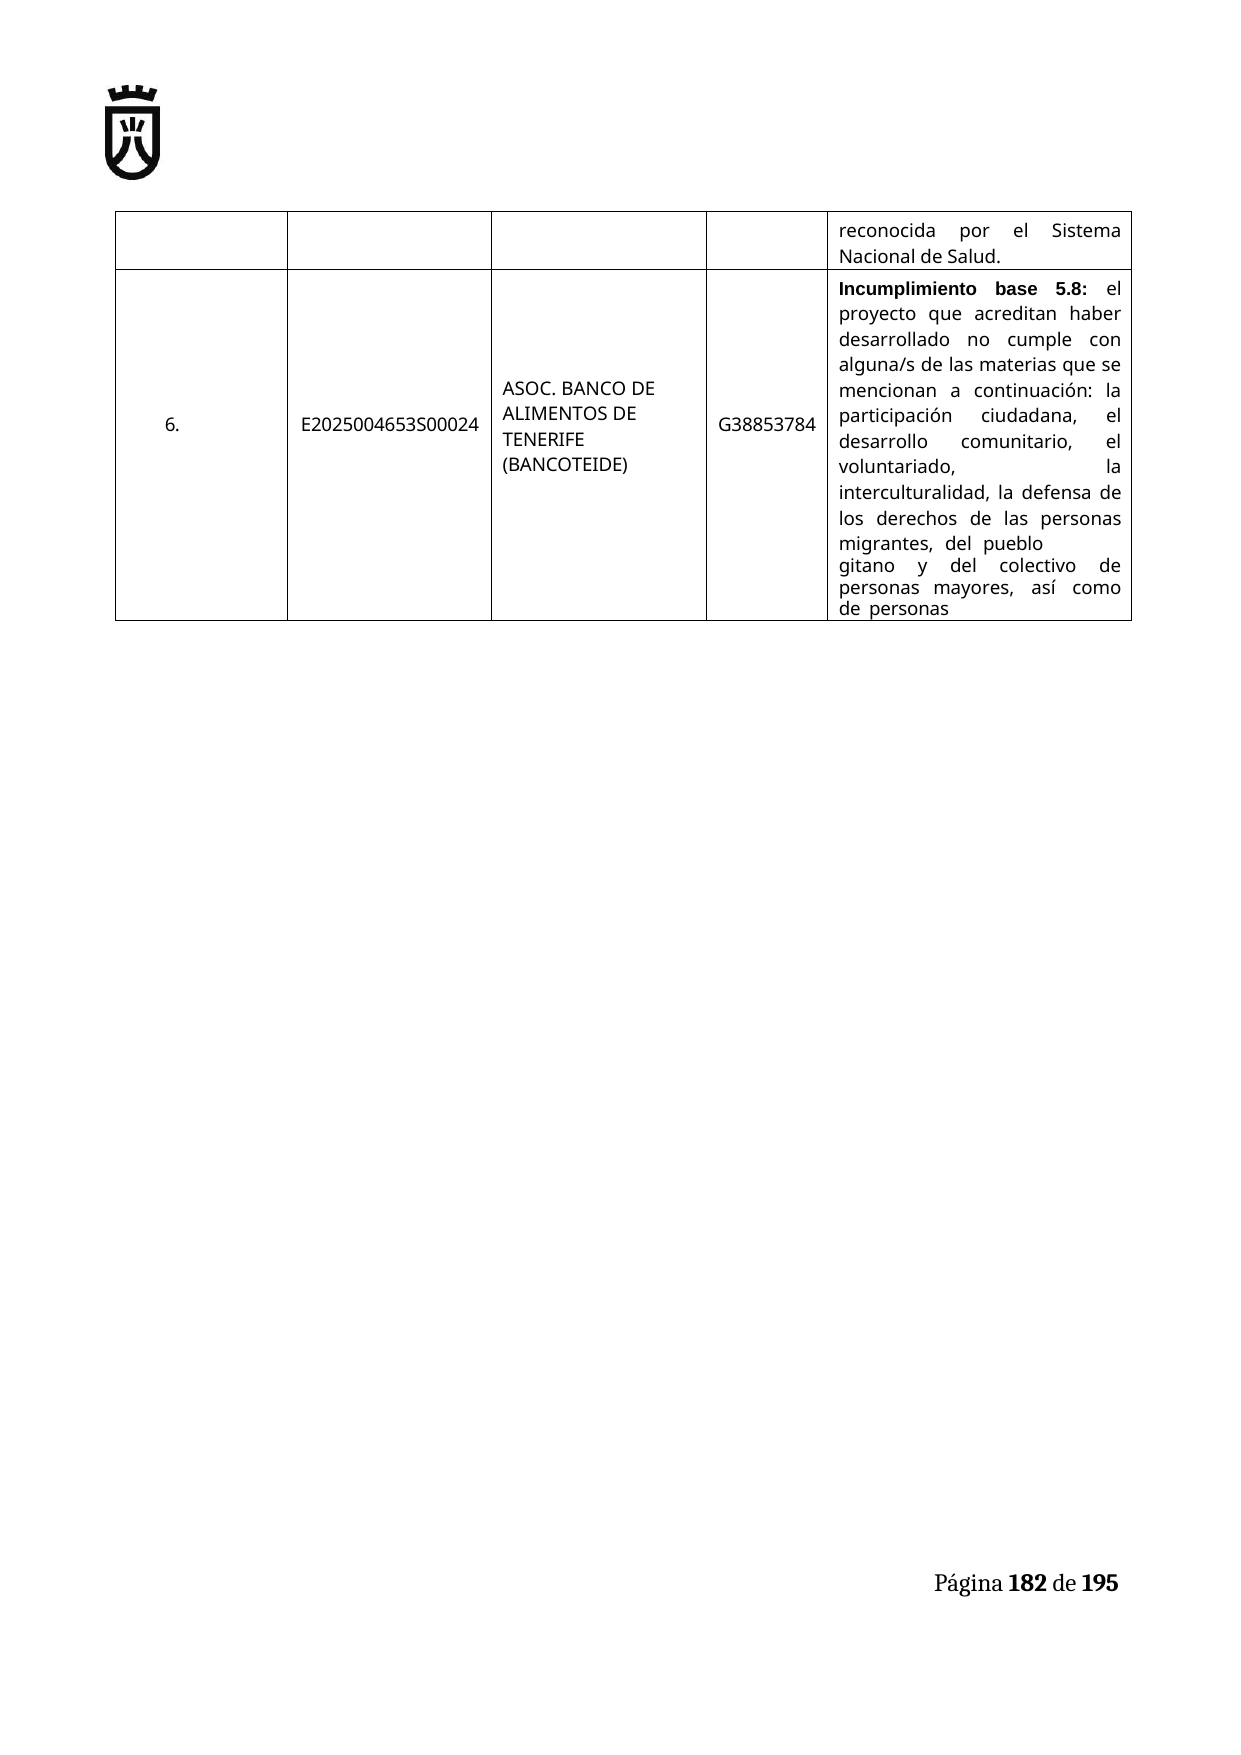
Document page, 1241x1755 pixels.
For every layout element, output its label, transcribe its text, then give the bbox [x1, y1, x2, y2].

table_cell [116, 212, 287, 268]
table_cell E2025004653S00024 [288, 270, 491, 620]
table_cell G38853784 [707, 270, 827, 620]
table_cell ASOC. BANCO DE ALIMENTOS DE TENERIFE (BANCOTEIDE) [492, 270, 706, 620]
table_cell [707, 212, 827, 268]
table_cell Incumplimiento base 5.8: el proyecto que acreditan haber desarrollado no cumple con alguna/s de las materias que se mencionan a continuación: la participación ciudadana, el desarrollo comunitario, el voluntariado, la interculturalidad, la defensa de los derechos de las personas migrantes, del pueblo gitano y del colectivo de personas mayores, así como de personas [828, 270, 1131, 620]
table_cell [492, 212, 706, 268]
table_cell reconocida por el Sistema Nacional de Salud. [828, 212, 1131, 268]
table_cell [288, 212, 491, 268]
table_cell 6. [116, 270, 287, 620]
